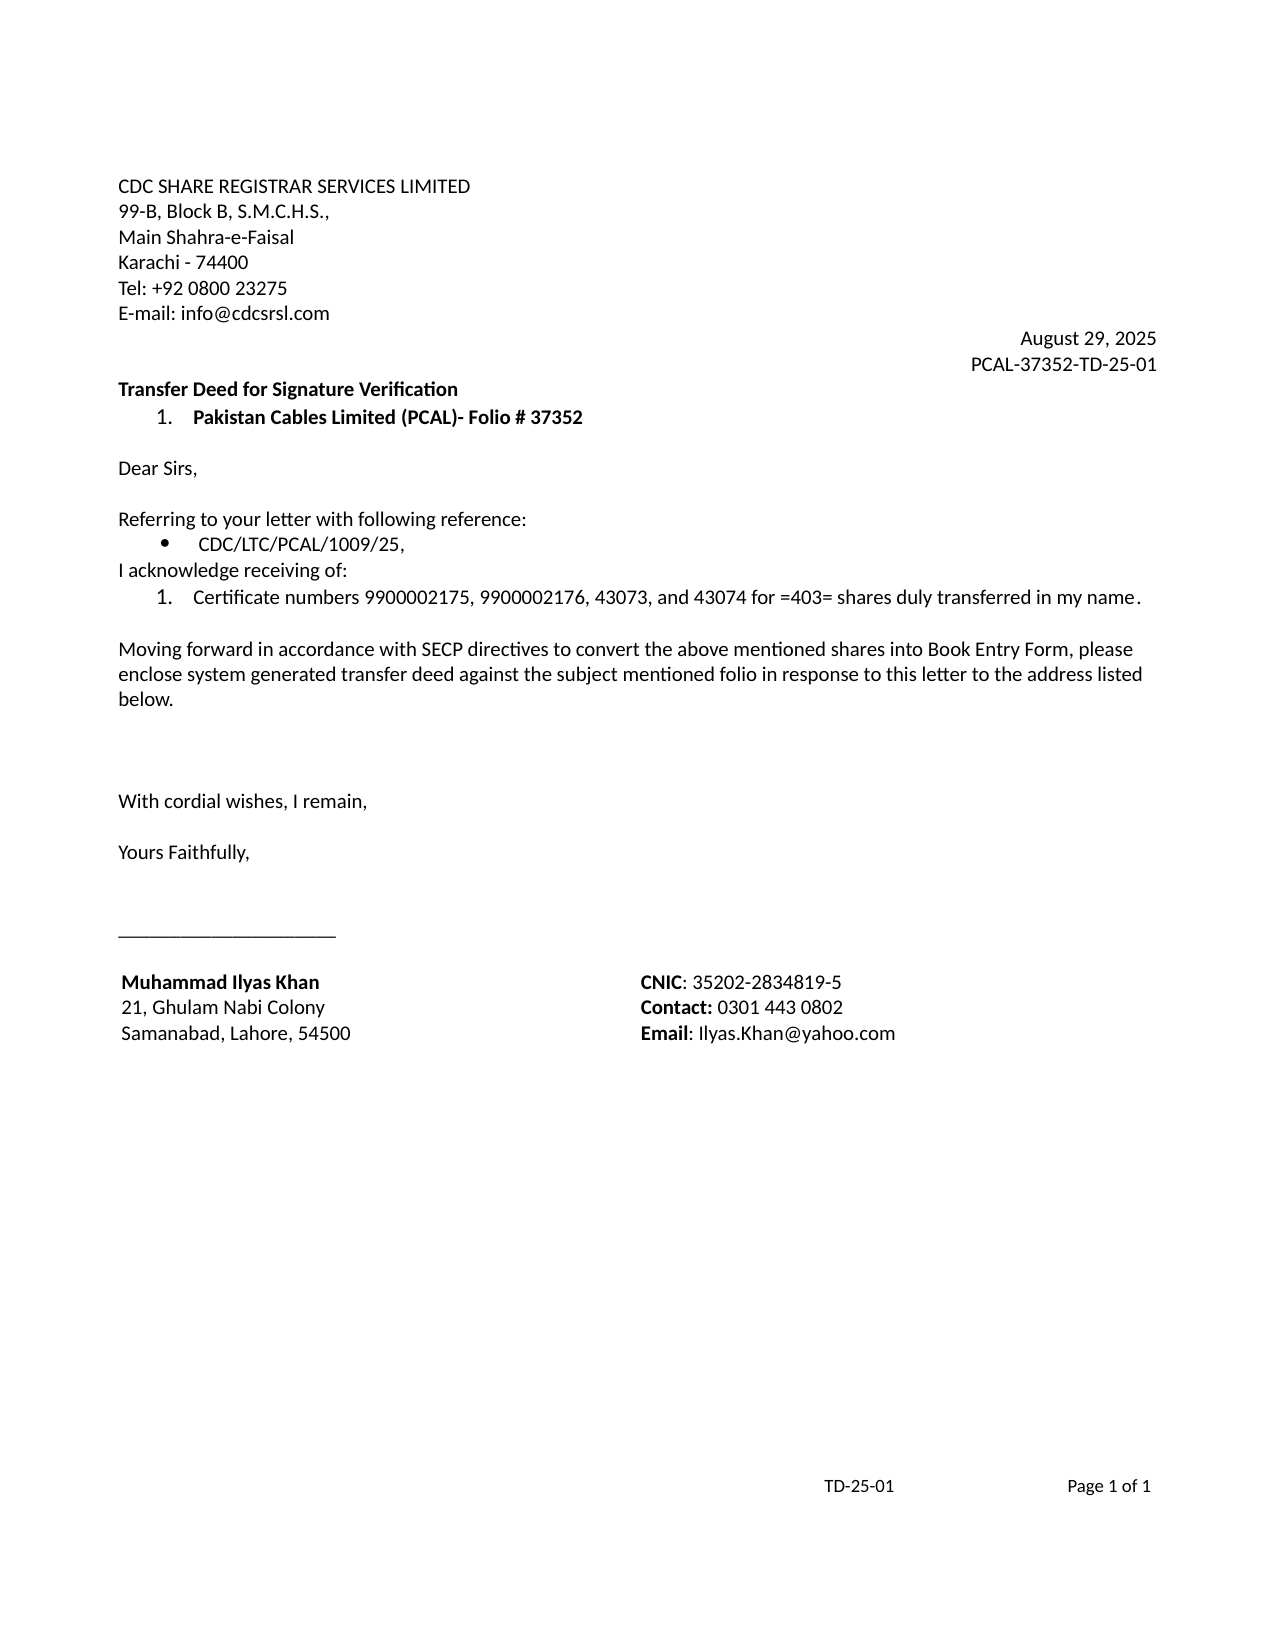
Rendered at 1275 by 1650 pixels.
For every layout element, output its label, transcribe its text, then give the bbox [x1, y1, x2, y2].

list CDC/LTC/PCAL/1009/25, [161, 531, 1157, 557]
text 99-B, Block B, S.M.C.H.S., [118, 198, 1157, 224]
list Pakistan Cables Limited (PCAL)- Folio # 37352 [156, 402, 1157, 430]
table_header CNIC: 35202-2834819-5 Contact: 0301 443 0802 Email: Ilyas.Khan@yahoo.com [638, 941, 1157, 1048]
text I acknowledge receiving of: [118, 557, 1157, 582]
text August 29, 2025 [118, 326, 1157, 351]
text With cordial wishes, I remain, [118, 788, 1157, 814]
text Dear Sirs, [118, 455, 1157, 481]
list Certificate numbers 9900002175, 9900002176, 43073, and 43074 for =403= shares duly transferred in my name. [156, 582, 1157, 610]
text Moving forward in accordance with SECP directives to convert the above mentioned shares into Book Entry Form, please enclose system generated transfer deed against the subject mentioned folio in response to this letter to the address listed below. [118, 636, 1157, 712]
text _____________________ [118, 915, 1157, 941]
text CDC SHARE REGISTRAR SERVICES LIMITED [118, 173, 1157, 198]
text Referring to your letter with following reference: [118, 506, 1157, 531]
text Main Shahra-e-Faisal [118, 224, 1157, 249]
text PCAL-37352-TD-25-01 [118, 351, 1157, 376]
text Transfer Deed for Signature Verification [118, 376, 1157, 402]
text Yours Faithfully, [118, 839, 1157, 864]
text E-mail: info@cdcsrsl.com [118, 300, 1157, 326]
text Tel: +92 0800 23275 [118, 275, 1157, 300]
table_header Muhammad Ilyas Khan 21, Ghulam Nabi Colony Samanabad, Lahore, 54500 [118, 941, 637, 1048]
text Karachi - 74400 [118, 249, 1157, 275]
